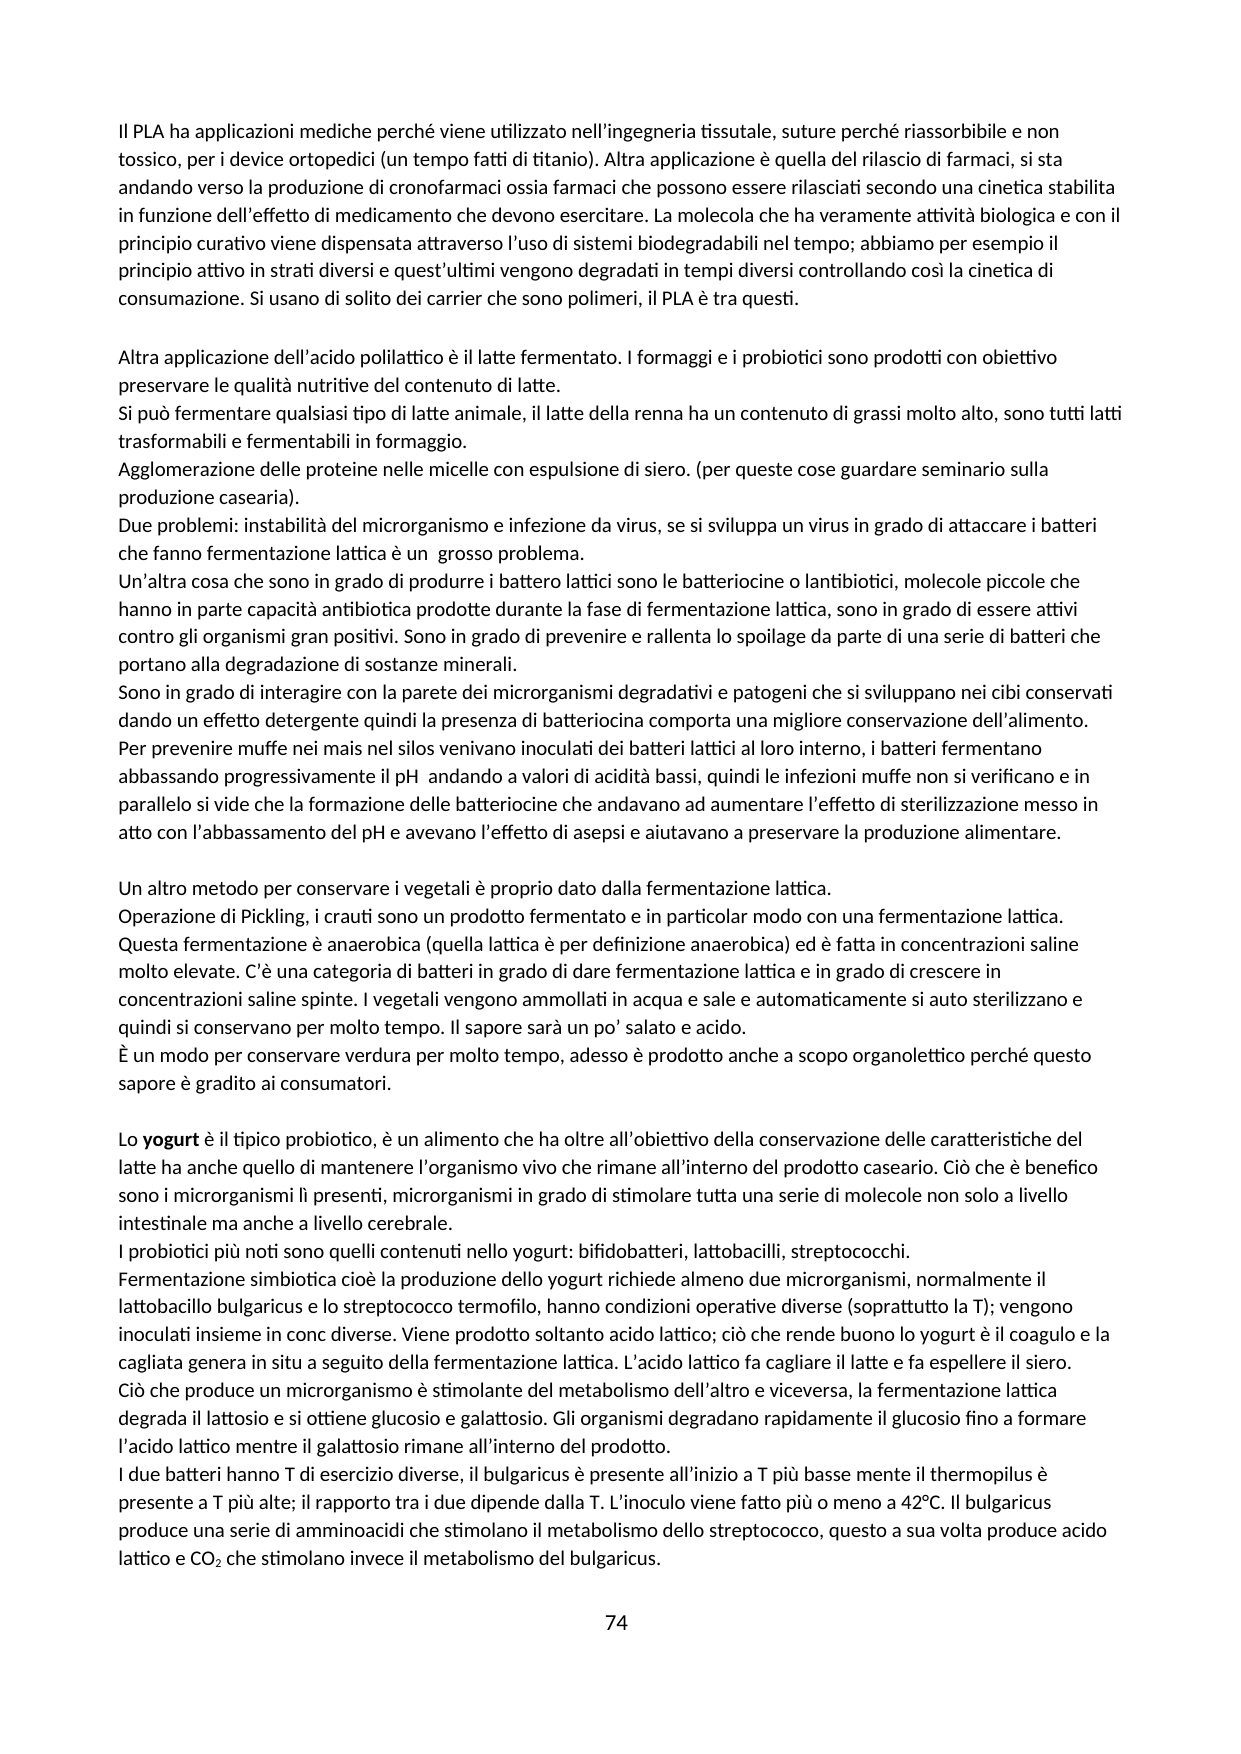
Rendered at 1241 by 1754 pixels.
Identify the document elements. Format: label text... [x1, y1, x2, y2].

text I due batteri hanno T di esercizio diverse, il bulgaricus è presente all’inizio a T più basse mente il thermopilus è presente a T più alte; il rapporto tra i due dipende dalla T. L’inoculo viene fatto più o meno a 42°C. Il bulgaricus produce una serie di amminoacidi che stimolano il metabolismo dello streptococco, questo a sua volta produce acido lattico e CO2 che stimolano invece il metabolismo del bulgaricus. [118, 1461, 1124, 1570]
text Altra applicazione dell’acido polilattico è il latte fermentato. I formaggi e i probiotici sono prodotti con obiettivo preservare le qualità nutritive del contenuto di latte. Si può fermentare qualsiasi tipo di latte animale, il latte della renna ha un contenuto di grassi molto alto, sono tutti latti trasformabili e fermentabili in formaggio. Agglomerazione delle proteine nelle micelle con espulsione di siero. (per queste cose guardare seminario sulla produzione casearia). Due problemi: instabilità del microrganismo e infezione da virus, se si sviluppa un virus in grado di attaccare i batteri che fanno fermentazione lattica è un grosso problema. Un’altra cosa che sono in grado di produrre i battero lattici sono le batteriocine o lantibiotici, molecole piccole che hanno in parte capacità antibiotica prodotte durante la fase di fermentazione lattica, sono in grado di essere attivi contro gli organismi gran positivi. Sono in grado di prevenire e rallenta lo spoilage da parte di una serie di batteri che portano alla degradazione di sostanze minerali. Sono in grado di interagire con la parete dei microrganismi degradativi e patogeni che si sviluppano nei cibi conservati dando un effetto detergente quindi la presenza di batteriocina comporta una migliore conservazione dell’alimento. [118, 344, 1124, 733]
text È un modo per conservare verdura per molto tempo, adesso è prodotto anche a scopo organolettico perché questo sapore è gradito ai consumatori. Lo yogurt è il tipico probiotico, è un alimento che ha oltre all’obiettivo della conservazione delle caratteristiche del latte ha anche quello di mantenere l’organismo vivo che rimane all’interno del prodotto caseario. Ciò che è benefico sono i microrganismi lì presenti, microrganismi in grado di stimolare tutta una serie di molecole non solo a livello intestinale ma anche a livello cerebrale. [118, 1042, 1124, 1235]
text I probiotici più noti sono quelli contenuti nello yogurt: bifidobatteri, lattobacilli, streptococchi. [118, 1238, 1124, 1263]
text Il PLA ha applicazioni mediche perché viene utilizzato nell’ingegneria tissutale, suture perché riassorbibile e non tossico, per i device ortopedici (un tempo fatti di titanio). Altra applicazione è quella del rilascio di farmaci, si sta andando verso la produzione di cronofarmaci ossia farmaci che possono essere rilasciati secondo una cinetica stabilita in funzione dell’effetto di medicamento che devono esercitare. La molecola che ha veramente attività biologica e con il principio curativo viene dispensata attraverso l’uso di sistemi biodegradabili nel tempo; abbiamo per esempio il principio attivo in strati diversi e quest’ultimi vengono degradati in tempi diversi controllando così la cinetica di consumazione. Si usano di solito dei carrier che sono polimeri, il PLA è tra questi. [118, 118, 1124, 342]
text Un altro metodo per conservare i vegetali è proprio dato dalla fermentazione lattica. Operazione di Pickling, i crauti sono un prodotto fermentato e in particolar modo con una fermentazione lattica. Questa fermentazione è anaerobica (quella lattica è per definizione anaerobica) ed è fatta in concentrazioni saline molto elevate. C’è una categoria di batteri in grado di dare fermentazione lattica e in grado di crescere in concentrazioni saline spinte. I vegetali vengono ammollati in acqua e sale e automaticamente si auto sterilizzano e quindi si conservano per molto tempo. Il sapore sarà un po’ salato e acido. [118, 847, 1124, 1040]
text Per prevenire muffe nei mais nel silos venivano inoculati dei batteri lattici al loro interno, i batteri fermentano abbassando progressivamente il pH andando a valori di acidità bassi, quindi le infezioni muffe non si verificano e in parallelo si vide che la formazione delle batteriocine che andavano ad aumentare l’effetto di sterilizzazione messo in atto con l’abbassamento del pH e avevano l’effetto di asepsi e aiutavano a preservare la produzione alimentare. [118, 735, 1124, 844]
text Fermentazione simbiotica cioè la produzione dello yogurt richiede almeno due microrganismi, normalmente il lattobacillo bulgaricus e lo streptococco termofilo, hanno condizioni operative diverse (soprattutto la T); vengono inoculati insieme in conc diverse. Viene prodotto soltanto acido lattico; ciò che rende buono lo yogurt è il coagulo e la cagliata genera in situ a seguito della fermentazione lattica. L’acido lattico fa cagliare il latte e fa espellere il siero. Ciò che produce un microrganismo è stimolante del metabolismo dell’altro e viceversa, la fermentazione lattica degrada il lattosio e si ottiene glucosio e galattosio. Gli organismi degradano rapidamente il glucosio fino a formare l’acido lattico mentre il galattosio rimane all’interno del prodotto. [118, 1266, 1124, 1459]
